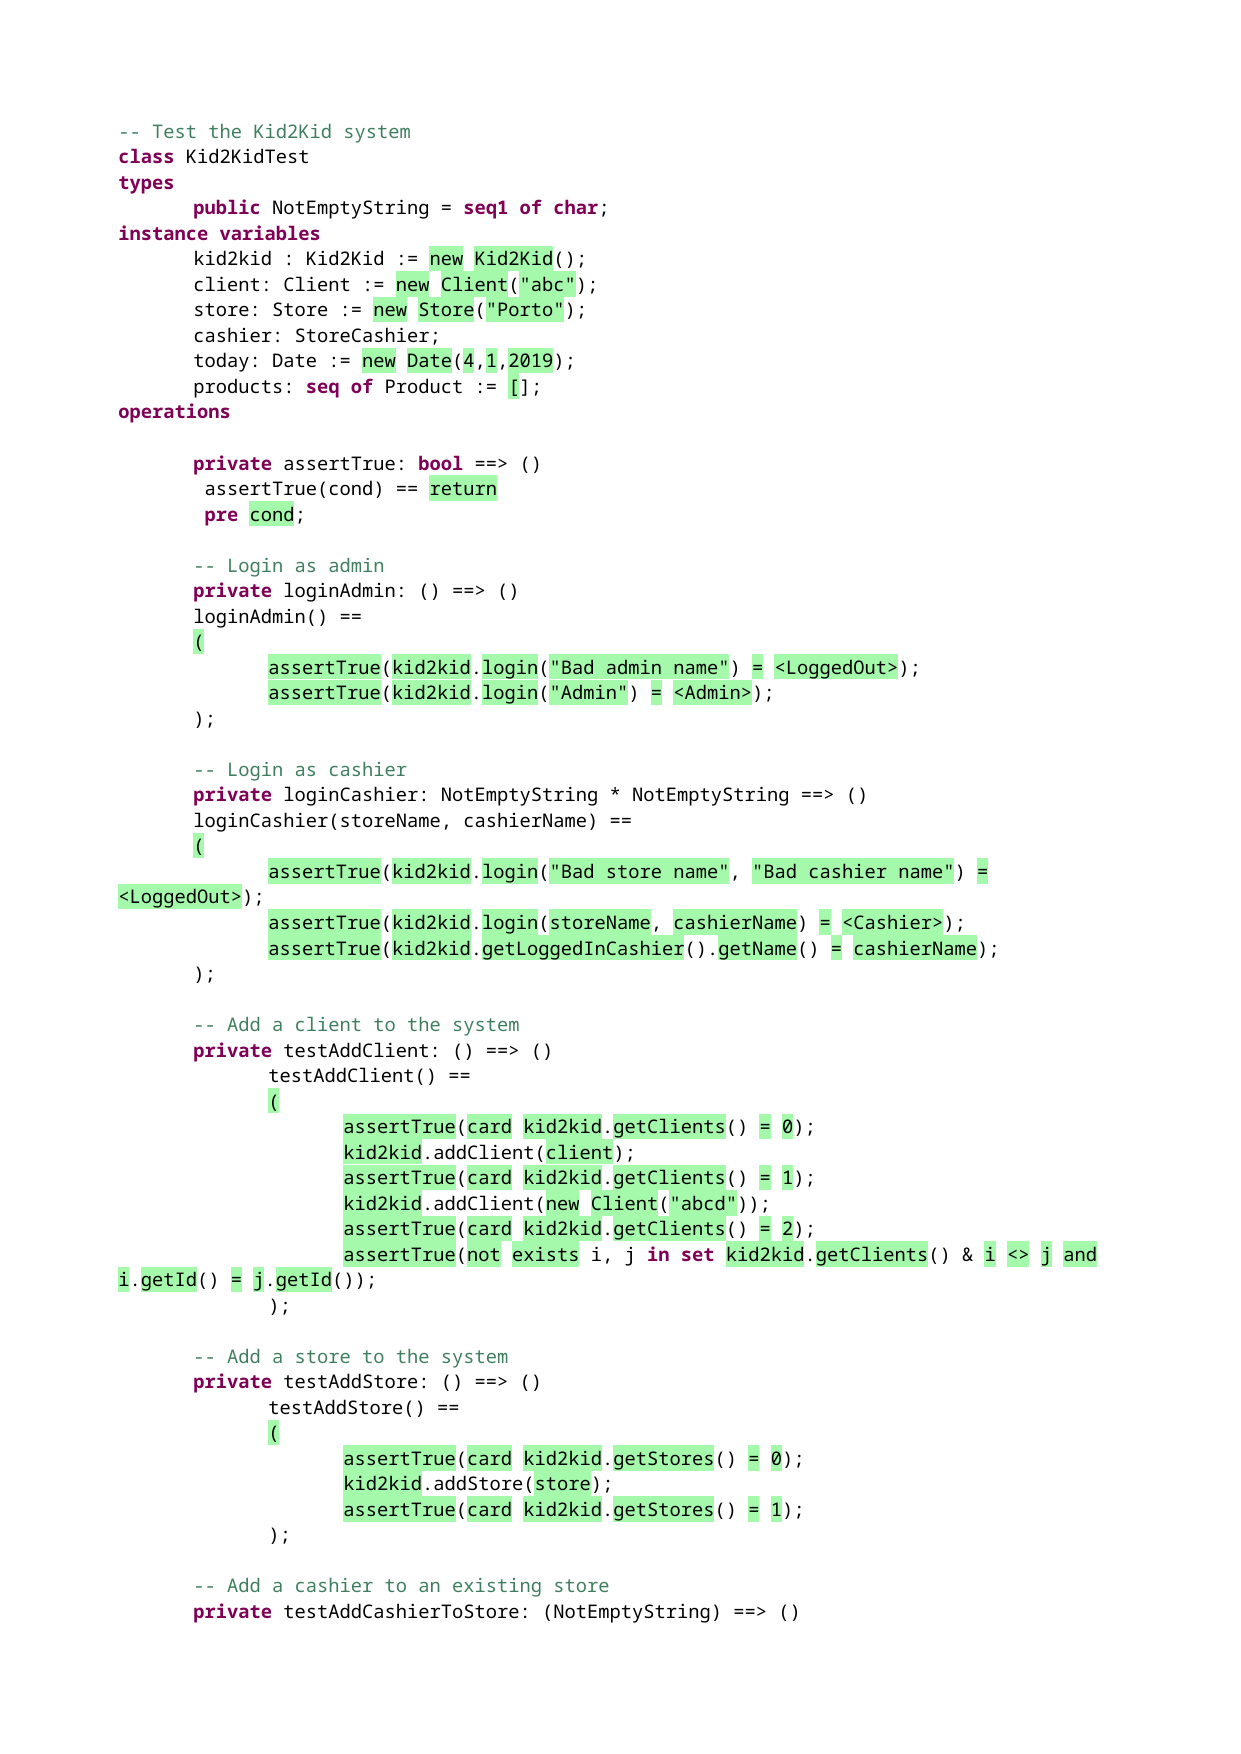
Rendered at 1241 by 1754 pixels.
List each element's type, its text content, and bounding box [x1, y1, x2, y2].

text ( [118, 628, 1122, 654]
text instance variables [118, 220, 1122, 246]
text -- Add a store to the system [118, 1343, 1122, 1369]
text pre cond; [118, 501, 1122, 526]
text products: seq of Product := []; [118, 373, 1122, 399]
text assertTrue(card kid2kid.getStores() = 0); [118, 1445, 1122, 1471]
text kid2kid.addClient(new Client("abcd")); [118, 1190, 1122, 1216]
text kid2kid.addStore(store); [118, 1471, 1122, 1496]
text assertTrue(kid2kid.login("Bad store name", "Bad cashier name") = <LoggedOut>); [118, 858, 1122, 909]
text store: Store := new Store("Porto"); [118, 297, 1122, 322]
text class Kid2KidTest [118, 144, 1122, 169]
text ); [118, 1522, 1122, 1547]
text ( [118, 1420, 1122, 1445]
text ( [118, 833, 1122, 858]
text assertTrue(card kid2kid.getStores() = 1); [118, 1496, 1122, 1522]
text kid2kid : Kid2Kid := new Kid2Kid(); [118, 246, 1122, 271]
text testAddClient() == [118, 1062, 1122, 1088]
text loginAdmin() == [118, 603, 1122, 628]
text ); [118, 705, 1122, 731]
text loginCashier(storeName, cashierName) == [118, 807, 1122, 833]
text private assertTrue: bool ==> () [118, 450, 1122, 475]
text assertTrue(card kid2kid.getClients() = 1); [118, 1164, 1122, 1190]
text private testAddCashierToStore: (NotEmptyString) ==> () [118, 1598, 1122, 1624]
text kid2kid.addClient(client); [118, 1139, 1122, 1164]
text private loginCashier: NotEmptyString * NotEmptyString ==> () [118, 782, 1122, 807]
text -- Login as cashier [118, 756, 1122, 782]
text assertTrue(kid2kid.getLoggedInCashier().getName() = cashierName); [118, 935, 1122, 960]
text -- Test the Kid2Kid system [118, 118, 1122, 144]
text -- Add a cashier to an existing store [118, 1573, 1122, 1598]
text client: Client := new Client("abc"); [118, 271, 1122, 297]
text operations [118, 399, 1122, 424]
text assertTrue(not exists i, j in set kid2kid.getClients() & i <> j and i.getId() = j.getId()); [118, 1241, 1122, 1292]
text assertTrue(kid2kid.login("Bad admin name") = <LoggedOut>); [118, 654, 1122, 679]
text today: Date := new Date(4,1,2019); [118, 348, 1122, 373]
text private testAddStore: () ==> () [118, 1369, 1122, 1394]
text -- Add a client to the system [118, 1011, 1122, 1037]
text testAddStore() == [118, 1394, 1122, 1420]
text private testAddClient: () ==> () [118, 1037, 1122, 1062]
text cashier: StoreCashier; [118, 322, 1122, 348]
text ); [118, 1292, 1122, 1318]
text assertTrue(card kid2kid.getClients() = 2); [118, 1216, 1122, 1241]
text public NotEmptyString = seq1 of char; [118, 195, 1122, 220]
text ); [118, 960, 1122, 986]
text assertTrue(cond) == return [118, 475, 1122, 501]
text types [118, 169, 1122, 195]
text -- Login as admin [118, 552, 1122, 577]
text ( [118, 1088, 1122, 1113]
text assertTrue(kid2kid.login(storeName, cashierName) = <Cashier>); [118, 909, 1122, 935]
text private loginAdmin: () ==> () [118, 577, 1122, 603]
text assertTrue(kid2kid.login("Admin") = <Admin>); [118, 679, 1122, 705]
text assertTrue(card kid2kid.getClients() = 0); [118, 1113, 1122, 1139]
